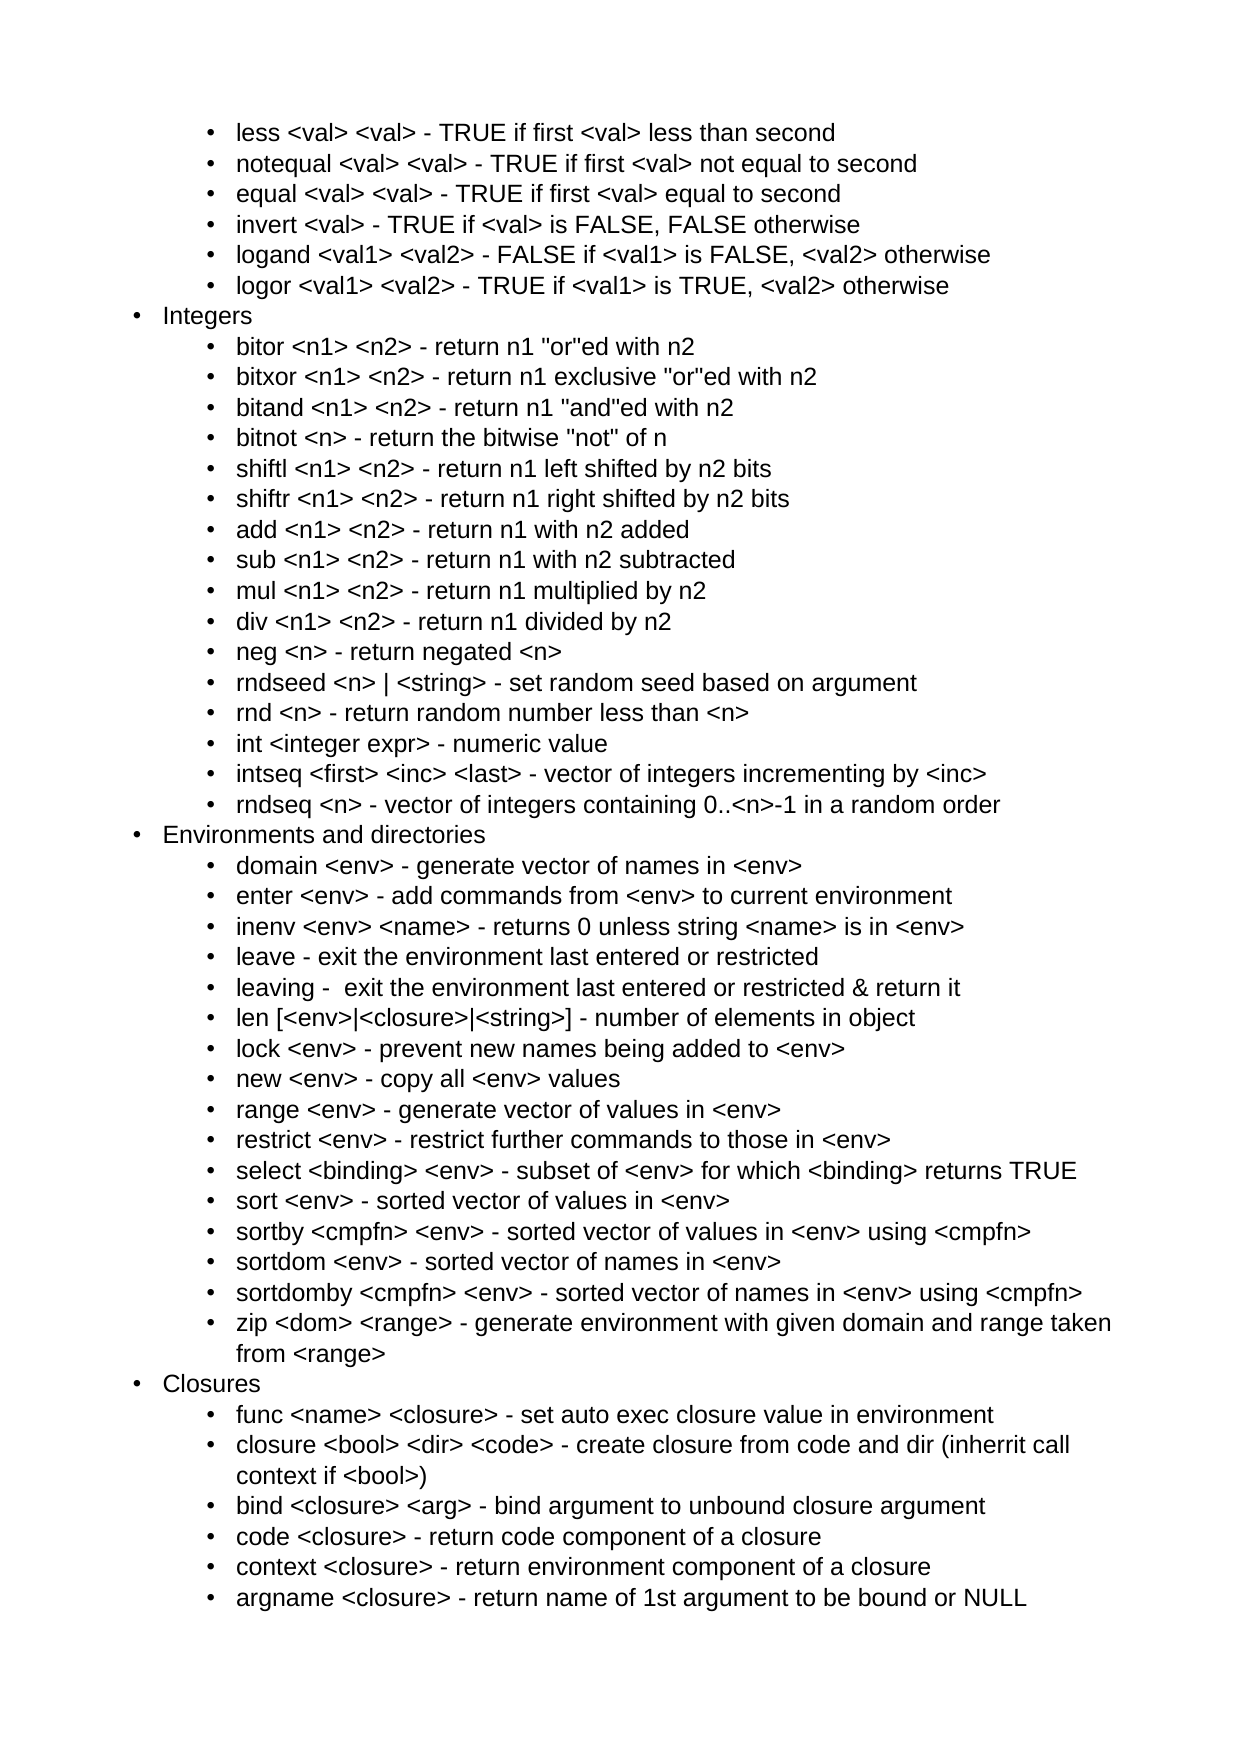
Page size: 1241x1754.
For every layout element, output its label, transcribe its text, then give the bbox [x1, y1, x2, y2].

list neg <n> - return negated <n> [206, 637, 1145, 666]
list context <closure> - return environment component of a closure [206, 1552, 1145, 1581]
list rnd <n> - return random number less than <n> [206, 698, 1145, 727]
list shiftl <n1> <n2> - return n1 left shifted by n2 bits [206, 454, 1145, 483]
list equal <val> <val> - TRUE if first <val> equal to second [206, 179, 1145, 208]
list int <integer expr> - numeric value [206, 728, 1145, 757]
list Closures [133, 1369, 1145, 1398]
list div <n1> <n2> - return n1 divided by n2 [206, 606, 1145, 635]
list add <n1> <n2> - return n1 with n2 added [206, 515, 1145, 544]
list len [<env>|<closure>|<string>] - number of elements in object [206, 1003, 1145, 1032]
list sub <n1> <n2> - return n1 with n2 subtracted [206, 545, 1145, 574]
list invert <val> - TRUE if <val> is FALSE, FALSE otherwise [206, 210, 1145, 238]
list zip <dom> <range> - generate environment with given domain and range taken from <range> [206, 1308, 1145, 1368]
list range <env> - generate vector of values in <env> [206, 1095, 1145, 1124]
list leave - exit the environment last entered or restricted [206, 942, 1145, 971]
list shiftr <n1> <n2> - return n1 right shifted by n2 bits [206, 484, 1145, 513]
list sortdomby <cmpfn> <env> - sorted vector of names in <env> using <cmpfn> [206, 1278, 1145, 1307]
list mul <n1> <n2> - return n1 multiplied by n2 [206, 576, 1145, 605]
list bitand <n1> <n2> - return n1 "and"ed with n2 [206, 393, 1145, 422]
list leaving - exit the environment last entered or restricted & return it [206, 973, 1145, 1002]
list bitor <n1> <n2> - return n1 "or"ed with n2 [206, 332, 1145, 361]
list closure <bool> <dir> <code> - create closure from code and dir (inherrit call context if <bool>) [206, 1430, 1145, 1490]
list bitnot <n> - return the bitwise "not" of n [206, 423, 1145, 452]
list new <env> - copy all <env> values [206, 1064, 1145, 1093]
list notequal <val> <val> - TRUE if first <val> not equal to second [206, 149, 1145, 177]
list sort <env> - sorted vector of values in <env> [206, 1186, 1145, 1215]
list logor <val1> <val2> - TRUE if <val1> is TRUE, <val2> otherwise [206, 271, 1145, 299]
list argname <closure> - return name of 1st argument to be bound or NULL [206, 1583, 1145, 1612]
list inenv <env> <name> - returns 0 unless string <name> is in <env> [206, 912, 1145, 941]
list sortby <cmpfn> <env> - sorted vector of values in <env> using <cmpfn> [206, 1217, 1145, 1246]
list rndseq <n> - vector of integers containing 0..<n>-1 in a random order [206, 789, 1145, 818]
list Integers [133, 301, 1145, 330]
list intseq <first> <inc> <last> - vector of integers incrementing by <inc> [206, 759, 1145, 788]
list restrict <env> - restrict further commands to those in <env> [206, 1125, 1145, 1154]
list rndseed <n> | <string> - set random seed based on argument [206, 667, 1145, 696]
list domain <env> - generate vector of names in <env> [206, 851, 1145, 879]
list code <closure> - return code component of a closure [206, 1522, 1145, 1551]
list sortdom <env> - sorted vector of names in <env> [206, 1247, 1145, 1276]
list func <name> <closure> - set auto exec closure value in environment [206, 1400, 1145, 1429]
list logand <val1> <val2> - FALSE if <val1> is FALSE, <val2> otherwise [206, 240, 1145, 269]
list lock <env> - prevent new names being added to <env> [206, 1034, 1145, 1063]
list Environments and directories [133, 820, 1145, 849]
list less <val> <val> - TRUE if first <val> less than second [206, 118, 1145, 147]
list enter <env> - add commands from <env> to current environment [206, 881, 1145, 910]
list select <binding> <env> - subset of <env> for which <binding> returns TRUE [206, 1156, 1145, 1185]
list bind <closure> <arg> - bind argument to unbound closure argument [206, 1491, 1145, 1520]
list bitxor <n1> <n2> - return n1 exclusive "or"ed with n2 [206, 362, 1145, 391]
